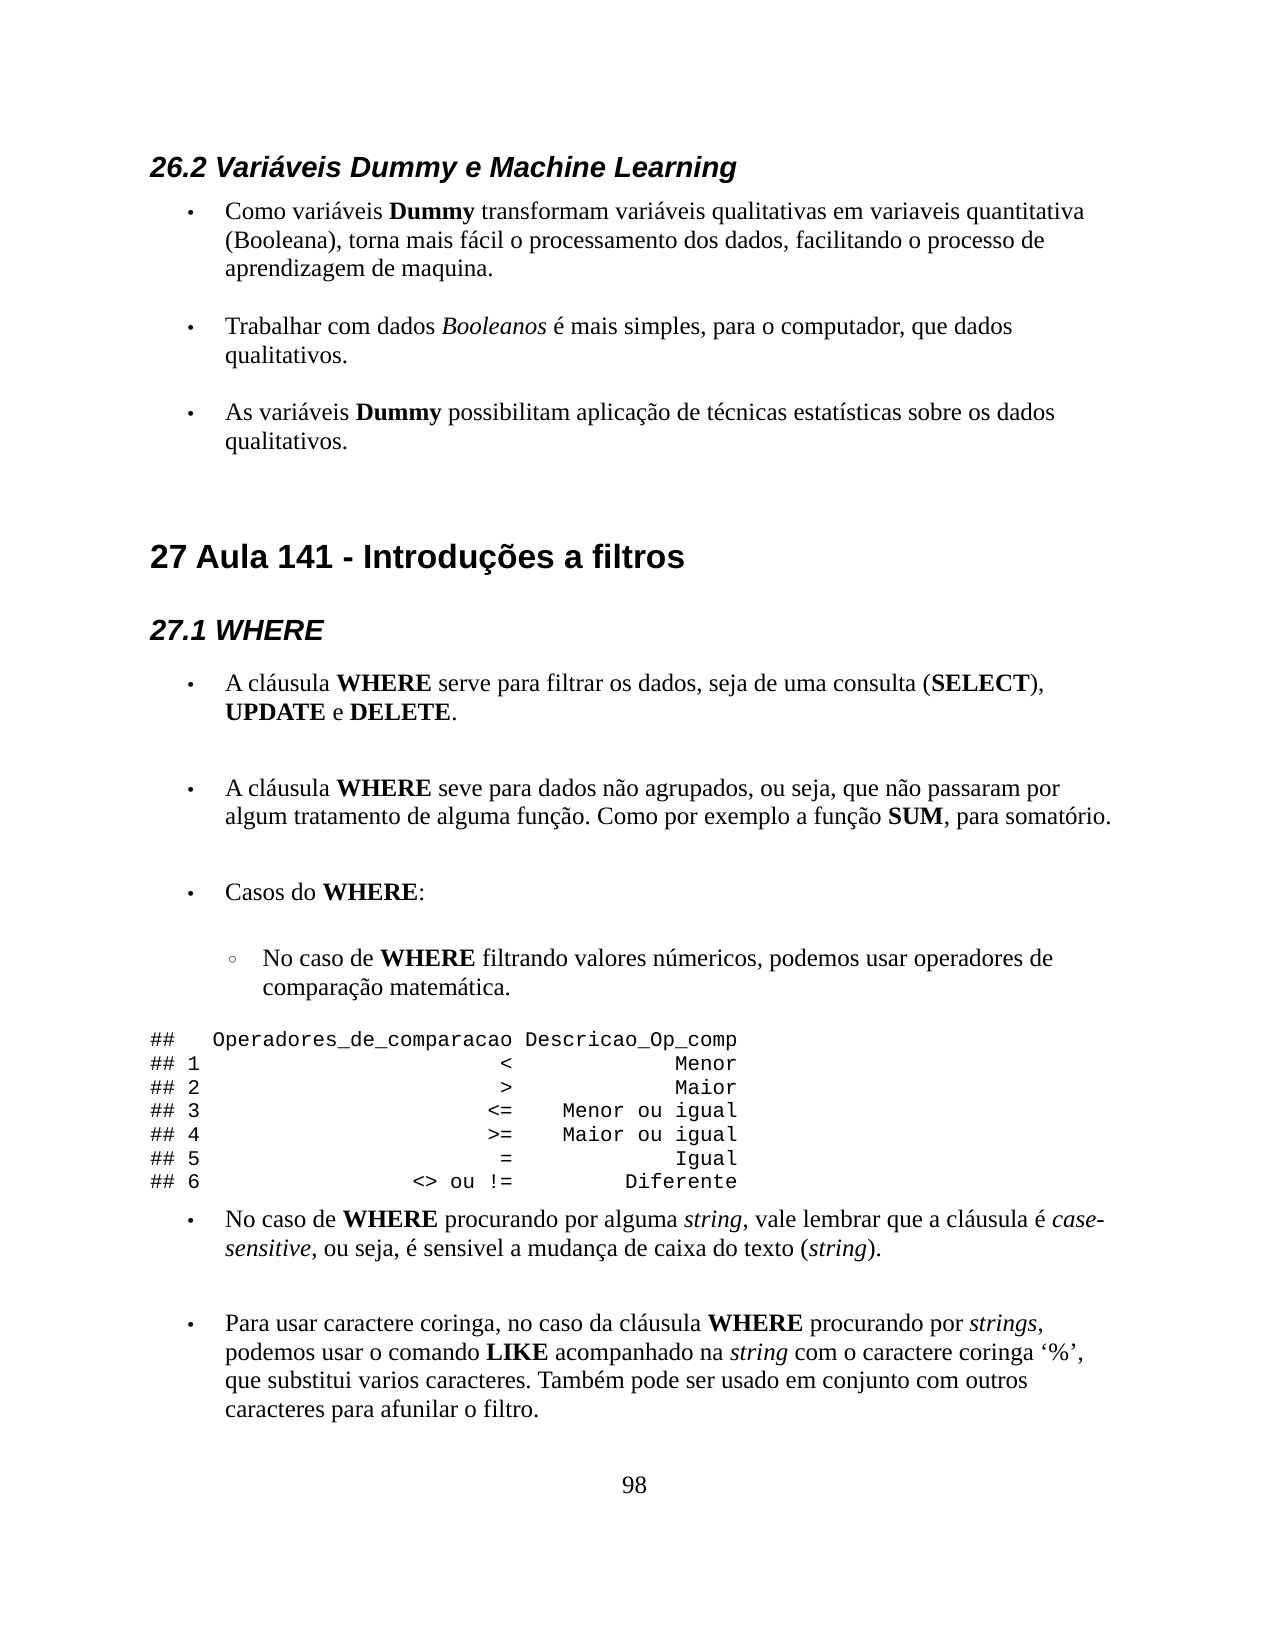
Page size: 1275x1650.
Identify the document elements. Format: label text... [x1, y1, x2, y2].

subtitle 26.2 Variáveis Dummy e Machine Learning [150, 150, 1125, 183]
list Como variáveis Dummy transformam variáveis qualitativas em variaveis quantitativa (Booleana), torna mais fácil o processamento dos dados, facilitando o processo de aprendizagem de maquina. [187, 196, 1125, 311]
text ## 1 < Menor [150, 1053, 1125, 1077]
text ## Operadores_de_comparacao Descricao_Op_comp [150, 1029, 1125, 1053]
list No caso de WHERE filtrando valores númericos, podemos usar operadores de comparação matemática. [225, 943, 1125, 1029]
subtitle 27 Aula 141 - Introduções a filtros [150, 537, 1125, 576]
list Trabalhar com dados Booleanos é mais simples, para o computador, que dados qualitativos. [187, 311, 1125, 397]
text ## 6 <> ou != Diferente [150, 1171, 1125, 1195]
list Para usar caractere coringa, no caso da cláusula WHERE procurando por strings, podemos usar o comando LIKE acompanhado na string com o caractere coringa ‘%’, que substitui varios caracteres. Também pode ser usado em conjunto com outros caracteres para afunilar o filtro. [187, 1308, 1125, 1423]
list A cláusula WHERE serve para filtrar os dados, seja de uma consulta (SELECT), UPDATE e DELETE. [187, 668, 1125, 755]
list A cláusula WHERE seve para dados não agrupados, ou seja, que não passaram por algum tratamento de alguma função. Como por exemplo a função SUM, para somatório. [187, 773, 1125, 859]
list As variáveis Dummy possibilitam aplicação de técnicas estatísticas sobre os dados qualitativos. [187, 397, 1125, 483]
list No caso de WHERE procurando por alguma string, vale lembrar que a cláusula é case-sensitive, ou seja, é sensivel a mudança de caixa do texto (string). [187, 1204, 1125, 1290]
text ## 4 >= Maior ou igual [150, 1124, 1125, 1148]
subtitle 27.1 WHERE [150, 613, 1125, 647]
list Casos do WHERE: [187, 877, 1125, 934]
text ## 3 <= Menor ou igual [150, 1100, 1125, 1124]
text ## 5 = Igual [150, 1148, 1125, 1171]
text ## 2 > Maior [150, 1077, 1125, 1100]
